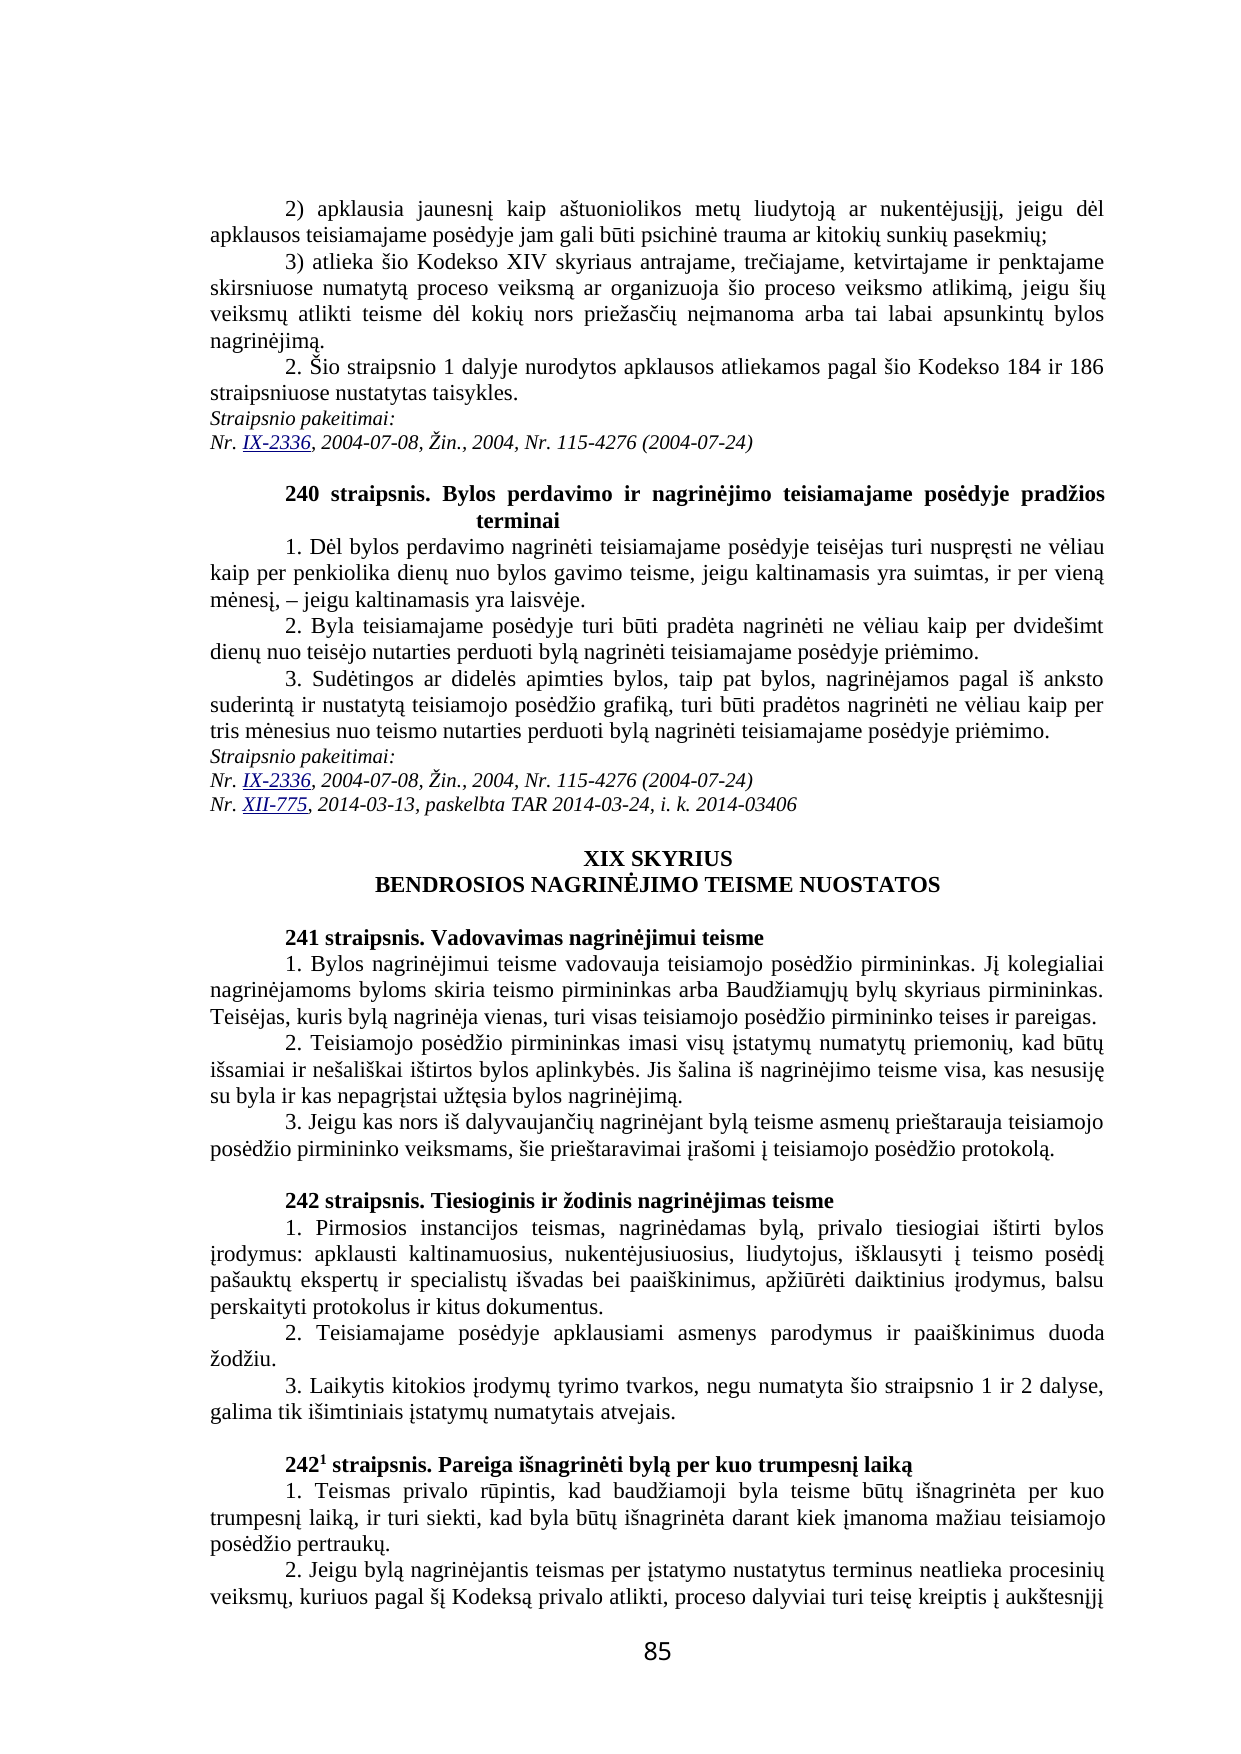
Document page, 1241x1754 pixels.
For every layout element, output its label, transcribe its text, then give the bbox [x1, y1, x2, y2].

text Nr. XII-775, 2014-03-13, paskelbta TAR 2014-03-24, i. k. 2014-03406 [210, 792, 1106, 816]
text 2. Byla teisiamajame posėdyje turi būti pradėta nagrinėti ne vėliau kaip per dvidešimt dienų nuo teisėjo nutarties perduoti bylą nagrinėti teisiamajame posėdyje priėmimo. [210, 612, 1106, 665]
text Nr. IX-2336, 2004-07-08, Žin., 2004, Nr. 115-4276 (2004-07-24) [210, 768, 1106, 792]
text 3. Sudėtingos ar didelės apimties bylos, taip pat bylos, nagrinėjamos pagal iš anksto suderintą ir nustatytą teisiamojo posėdžio grafiką, turi būti pradėtos nagrinėti ne vėliau kaip per tris mėnesius nuo teismo nutarties perduoti bylą nagrinėti teisiamajame posėdyje priėmimo. [210, 665, 1106, 744]
text Bendrosios nagrinėjimo teisme nuostatos [210, 871, 1106, 897]
text Straipsnio pakeitimai: [210, 744, 1106, 768]
text Nr. IX-2336, 2004-07-08, Žin., 2004, Nr. 115-4276 (2004-07-24) [210, 430, 1106, 454]
text 2. Jeigu bylą nagrinėjantis teismas per įstatymo nustatytus terminus neatlieka procesinių veiksmų, kuriuos pagal šį Kodeksą privalo atlikti, proceso dalyviai turi teisę kreiptis į aukštesnįjį [210, 1556, 1106, 1609]
text 1. Pirmosios instancijos teismas, nagrinėdamas bylą, privalo tiesiogiai ištirti bylos įrodymus: apklausti kaltinamuosius, nukentėjusiuosius, liudytojus, išklausyti į teismo posėdį pašauktų ekspertų ir specialistų išvadas bei paaiškinimus, apžiūrėti daiktinius įrodymus, balsu perskaityti protokolus ir kitus dokumentus. [210, 1214, 1106, 1319]
text 242 straipsnis. Tiesioginis ir žodinis nagrinėjimas teisme [210, 1187, 1106, 1214]
text 240 straipsnis. Bylos perdavimo ir nagrinėjimo teisiamajame posėdyje pradžios terminai [285, 480, 1106, 533]
text 3) atlieka šio Kodekso XIV skyriaus antrajame, trečiajame, ketvirtajame ir penktajame skirsniuose numatytą proceso veiksmą ar organizuoja šio proceso veiksmo atlikimą, jeigu šių veiksmų atlikti teisme dėl kokių nors priežasčių neįmanoma arba tai labai apsunkintų bylos nagrinėjimą. [210, 248, 1106, 353]
text 241 straipsnis. Vadovavimas nagrinėjimui teisme [210, 924, 1106, 950]
text 2. Teisiamojo posėdžio pirmininkas imasi visų įstatymų numatytų priemonių, kad būtų išsamiai ir nešališkai ištirtos bylos aplinkybės. Jis šalina iš nagrinėjimo teisme visa, kas nesusiję su byla ir kas nepagrįstai užtęsia bylos nagrinėjimą. [210, 1029, 1106, 1108]
text 3. Laikytis kitokios įrodymų tyrimo tvarkos, negu numatyta šio straipsnio 1 ir 2 dalyse, galima tik išimtiniais įstatymų numatytais atvejais. [210, 1372, 1106, 1424]
text 2) apklausia jaunesnį kaip aštuoniolikos metų liudytoją ar nukentėjusįjį, jeigu dėl apklausos teisiamajame posėdyje jam gali būti psichinė trauma ar kitokių sunkių pasekmių; [210, 195, 1106, 248]
text Straipsnio pakeitimai: [210, 406, 1106, 430]
subtitle XIX skyrius [210, 845, 1106, 871]
text 3. Jeigu kas nors iš dalyvaujančių nagrinėjant bylą teisme asmenų prieštarauja teisiamojo posėdžio pirmininko veiksmams, šie prieštaravimai įrašomi į teisiamojo posėdžio protokolą. [210, 1108, 1106, 1161]
text 2. Šio straipsnio 1 dalyje nurodytos apklausos atliekamos pagal šio Kodekso 184 ir 186 straipsniuose nustatytas taisykles. [210, 353, 1106, 406]
text 1. Teismas privalo rūpintis, kad baudžiamoji byla teisme būtų išnagrinėta per kuo trumpesnį laiką, ir turi siekti, kad byla būtų išnagrinėta darant kiek įmanoma mažiau teisiamojo posėdžio pertraukų. [210, 1477, 1106, 1556]
text 2. Teisiamajame posėdyje apklausiami asmenys parodymus ir paaiškinimus duoda žodžiu. [210, 1319, 1106, 1372]
text 1. Dėl bylos perdavimo nagrinėti teisiamajame posėdyje teisėjas turi nuspręsti ne vėliau kaip per penkiolika dienų nuo bylos gavimo teisme, jeigu kaltinamasis yra suimtas, ir per vieną mėnesį, – jeigu kaltinamasis yra laisvėje. [210, 533, 1106, 612]
text 2421 straipsnis. Pareiga išnagrinėti bylą per kuo trumpesnį laiką [210, 1451, 1106, 1477]
text 1. Bylos nagrinėjimui teisme vadovauja teisiamojo posėdžio pirmininkas. Jį kolegialiai nagrinėjamoms byloms skiria teismo pirmininkas arba Baudžiamųjų bylų skyriaus pirmininkas. Teisėjas, kuris bylą nagrinėja vienas, turi visas teisiamojo posėdžio pirmininko teises ir pareigas. [210, 950, 1106, 1029]
